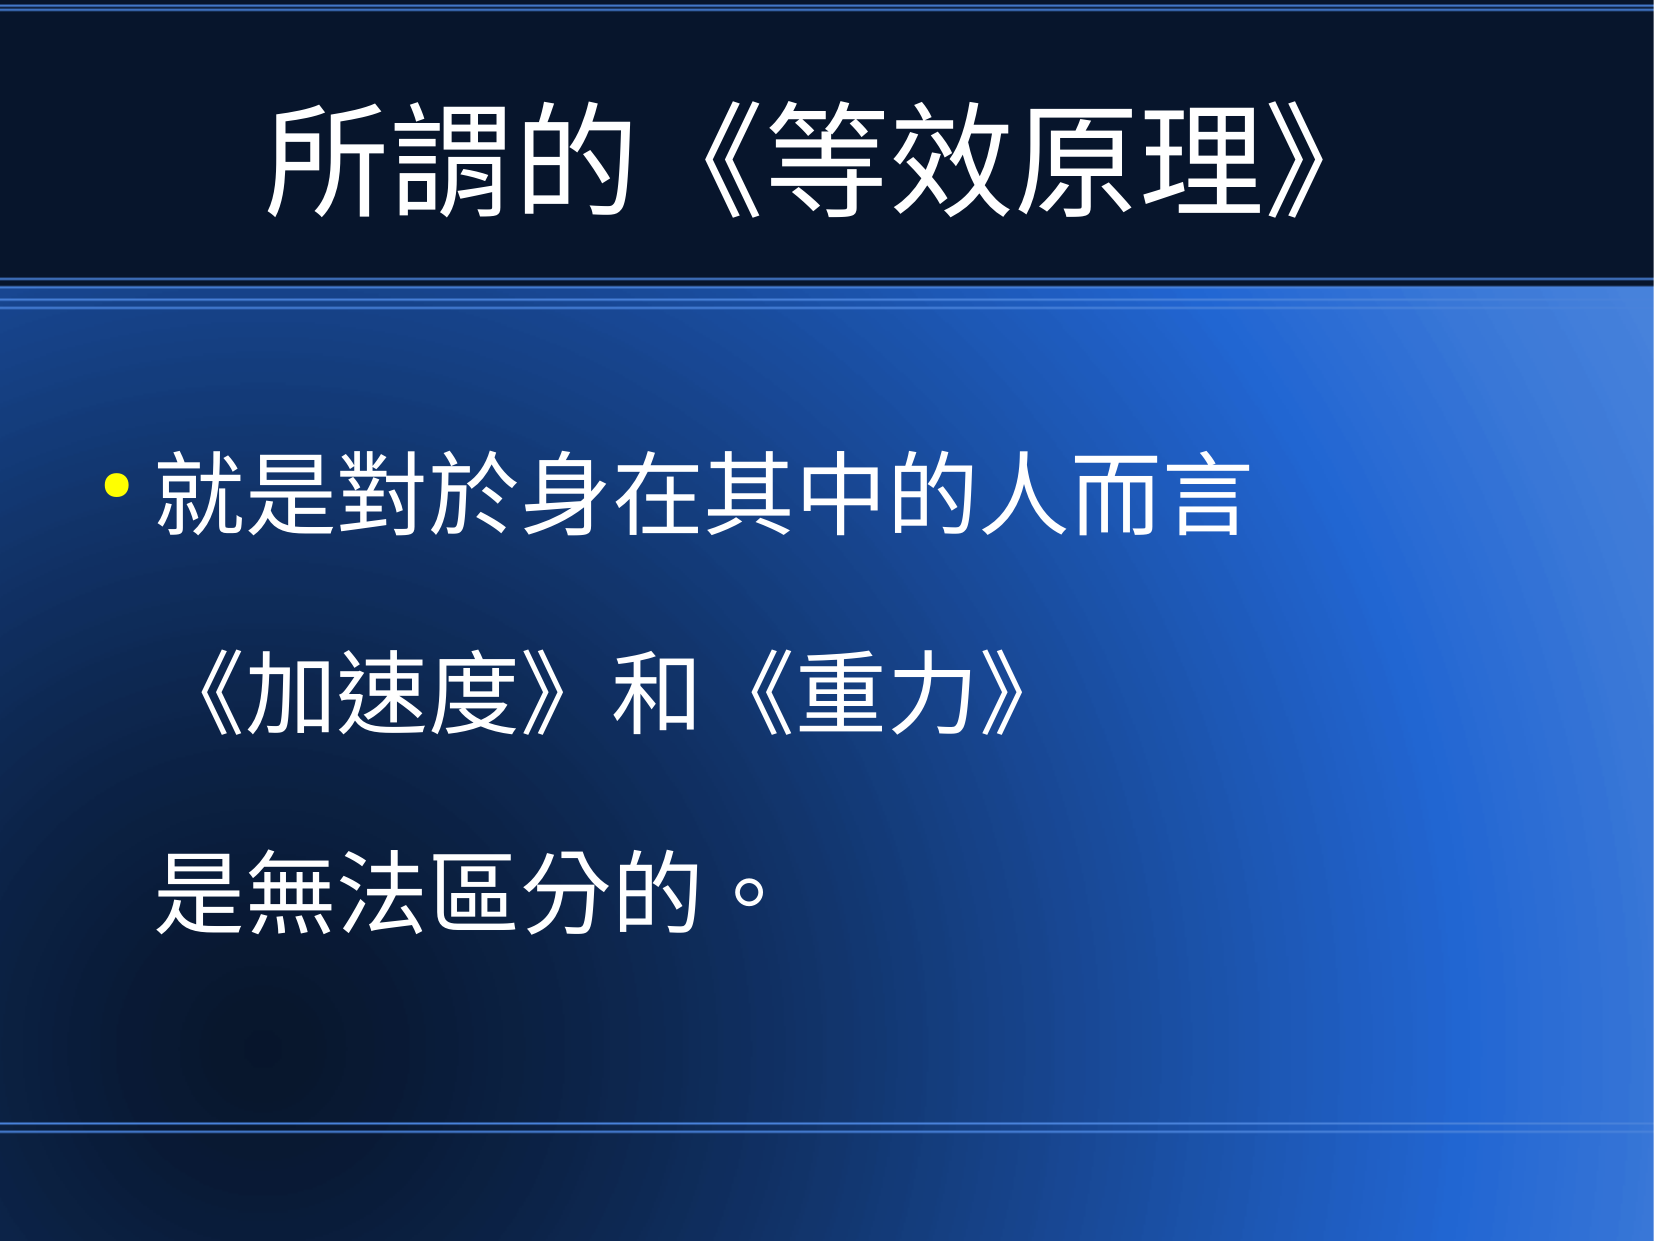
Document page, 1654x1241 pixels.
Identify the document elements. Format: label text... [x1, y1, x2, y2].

title 所謂的《等效原理》 [82, 49, 1571, 257]
list 就是對於身在其中的人而言 《加速度》和《重力》 是無法區分的。 [82, 355, 1571, 1241]
picture [0, 0, 1654, 1241]
